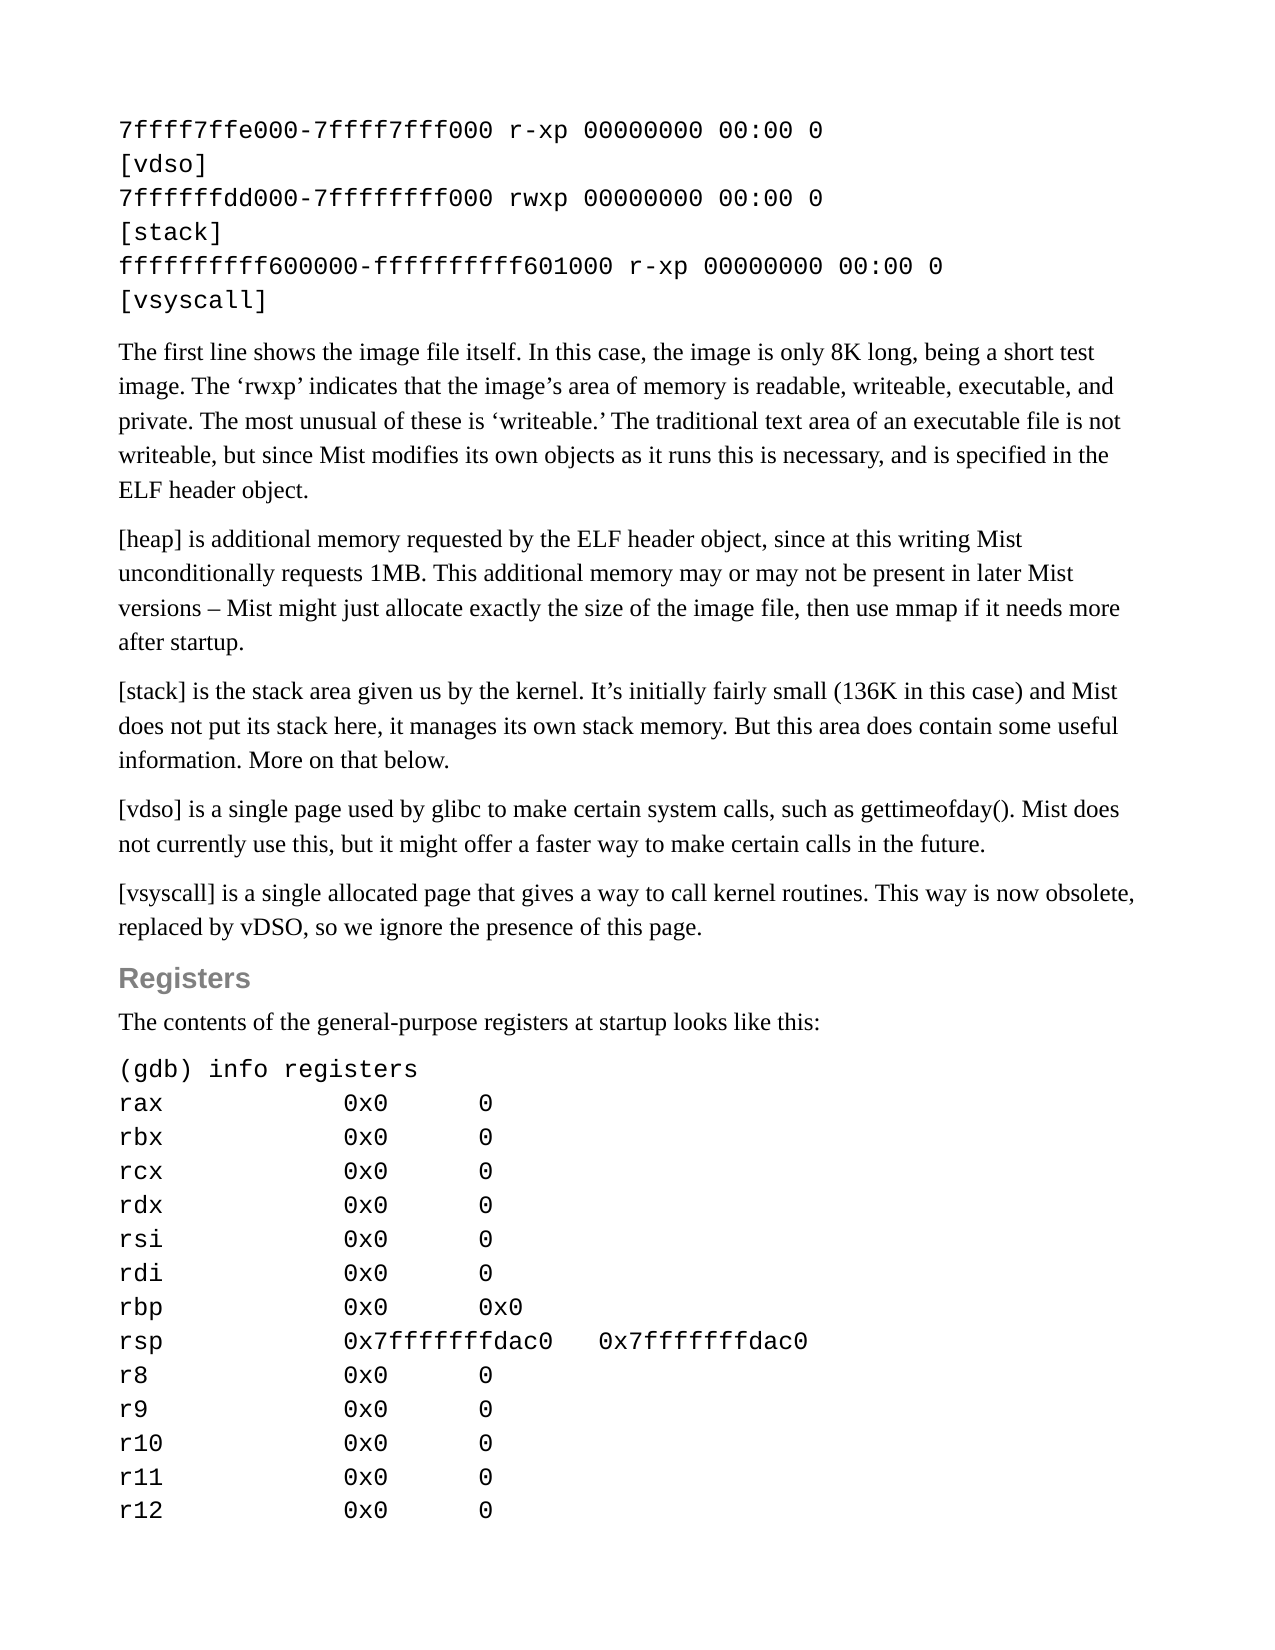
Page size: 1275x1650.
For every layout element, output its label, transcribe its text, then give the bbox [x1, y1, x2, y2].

text rsi 0x0 0 [118, 1226, 1157, 1255]
text r10 0x0 0 [118, 1430, 1157, 1458]
text rbx 0x0 0 [118, 1124, 1157, 1153]
text [heap] is additional memory requested by the ELF header object, since at this writing Mist unconditionally requests 1MB. This additional memory may or may not be present in later Mist versions – Mist might just allocate exactly the size of the image file, then use mmap if it needs more after startup. [118, 524, 1157, 656]
text The contents of the general-purpose registers at startup looks like this: [118, 1007, 1157, 1036]
text r8 0x0 0 [118, 1362, 1157, 1391]
text rdx 0x0 0 [118, 1192, 1157, 1221]
text rsp 0x7fffffffdac0 0x7fffffffdac0 [118, 1328, 1157, 1357]
text [stack] is the stack area given us by the kernel. It’s initially fairly small (136K in this case) and Mist does not put its stack here, it manages its own stack memory. But this area does contain some useful information. More on that below. [118, 676, 1157, 774]
text r9 0x0 0 [118, 1396, 1157, 1424]
text rcx 0x0 0 [118, 1158, 1157, 1187]
text rax 0x0 0 [118, 1091, 1157, 1119]
text r12 0x0 0 [118, 1498, 1157, 1526]
text The first line shows the image file itself. In this case, the image is only 8K long, being a short test image. The ‘rwxp’ indicates that the image’s area of memory is readable, writeable, executable, and private. The most unusual of these is ‘writeable.’ The traditional text area of an executable file is not writeable, but since Mist modifies its own objects as it runs this is necessary, and is specified in the ELF header object. [118, 337, 1157, 503]
text [vsyscall] is a single allocated page that gives a way to call kernel routines. This way is now obsolete, replaced by vDSO, so we ignore the presence of this page. [118, 878, 1157, 941]
text rbp 0x0 0x0 [118, 1294, 1157, 1323]
text rdi 0x0 0 [118, 1260, 1157, 1289]
text (gdb) info registers [118, 1057, 1157, 1085]
text [vdso] is a single page used by glibc to make certain system calls, such as gettimeofday(). Mist does not currently use this, but it might offer a faster way to make certain calls in the future. [118, 794, 1157, 858]
text 7ffffffdd000-7ffffffff000 rwxp 00000000 00:00 0 [stack] [118, 186, 1157, 248]
text ffffffffff600000-ffffffffff601000 r-xp 00000000 00:00 0 [vsyscall] [118, 254, 1157, 316]
text r11 0x0 0 [118, 1464, 1157, 1492]
subtitle Registers [118, 961, 1157, 995]
text 7ffff7ffe000-7ffff7fff000 r-xp 00000000 00:00 0 [vdso] [118, 118, 1157, 180]
